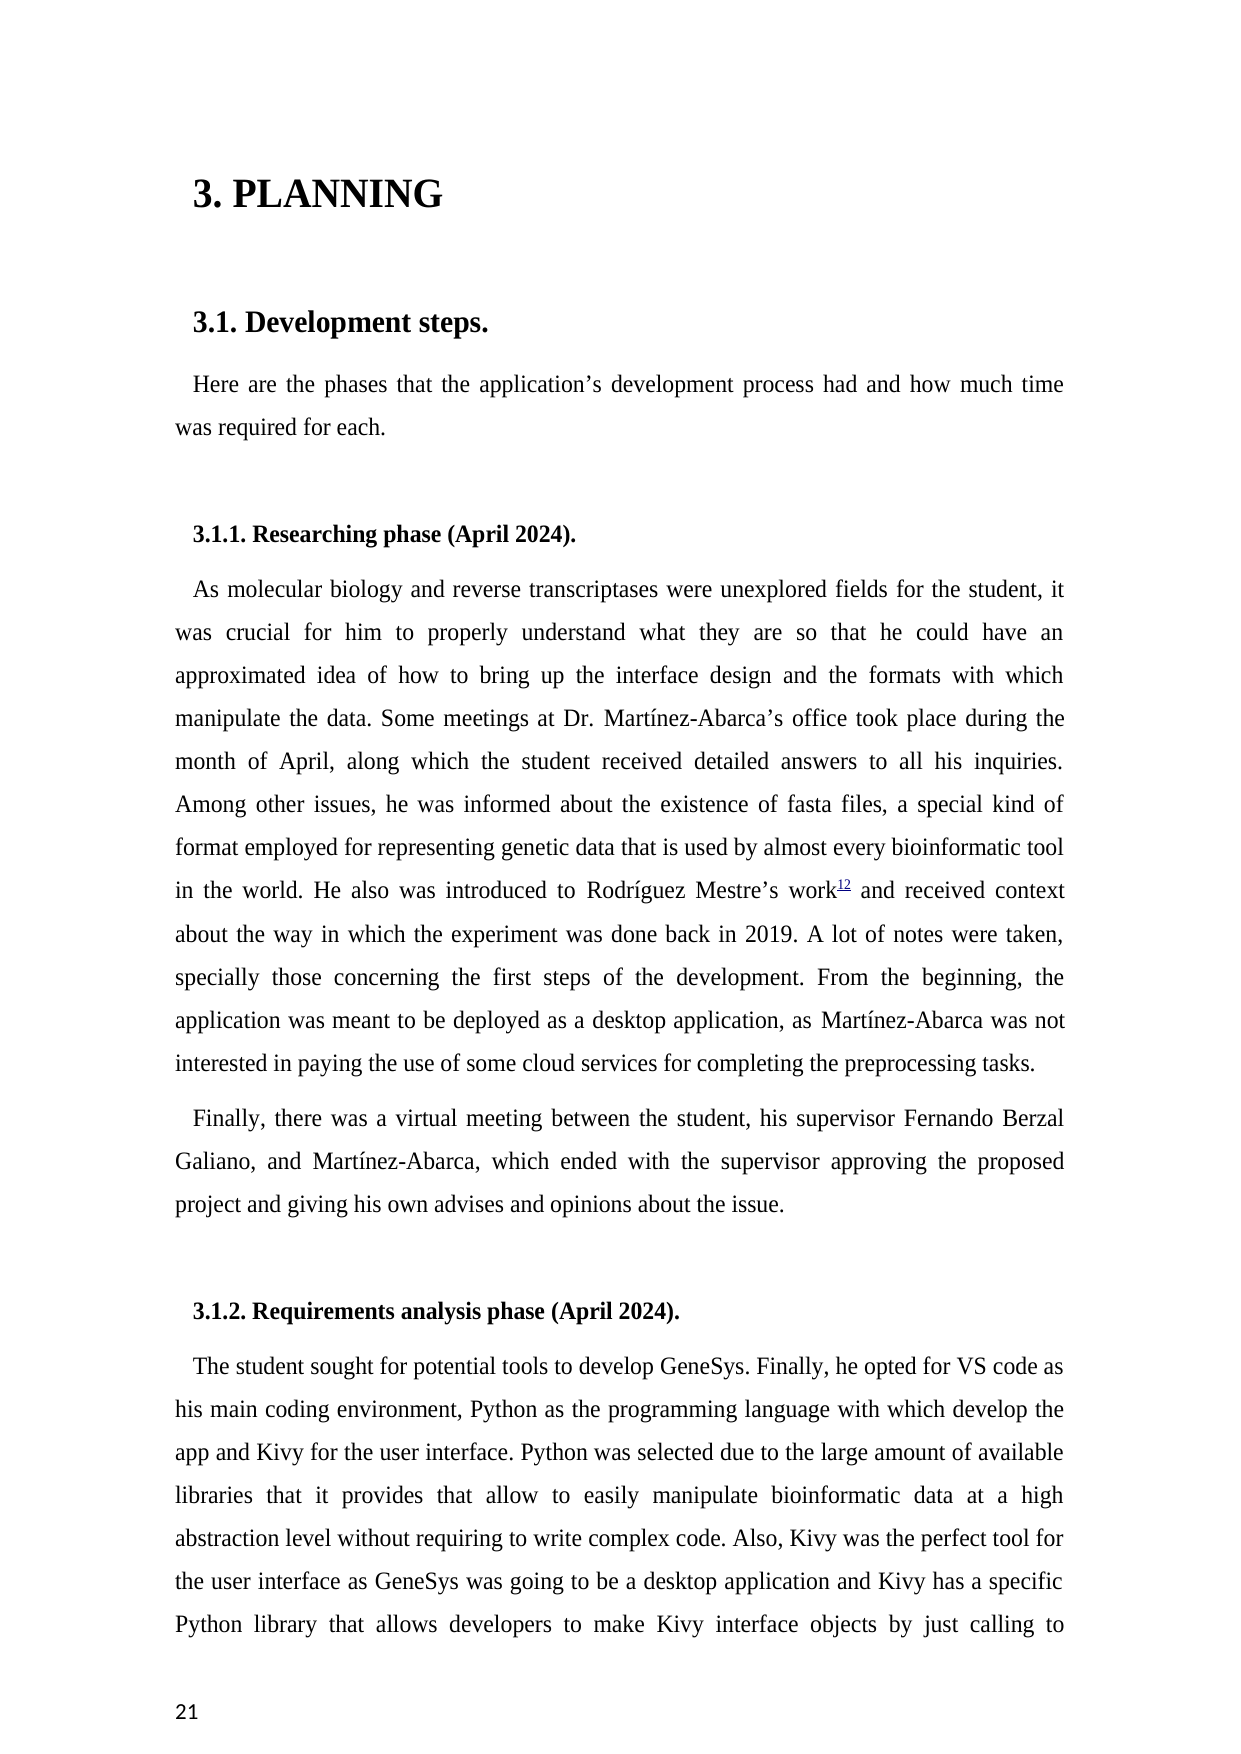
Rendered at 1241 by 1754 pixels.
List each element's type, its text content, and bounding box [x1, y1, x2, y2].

text Finally, there was a virtual meeting between the student, his supervisor Fernando Berzal Galiano, and Martínez-Abarca, which ended with the supervisor approving the proposed project and giving his own advises and opinions about the issue. [175, 1103, 1065, 1218]
text 3.1.2. Requirements analysis phase (April 2024). [175, 1296, 1065, 1324]
text Here are the phases that the application’s development process had and how much time was required for each. [175, 369, 1065, 441]
text The student sought for potential tools to develop GeneSys. Finally, he opted for VS code as his main coding environment, Python as the programming language with which develop the app and Kivy for the user interface. Python was selected due to the large amount of available libraries that it provides that allow to easily manipulate bioinformatic data at a high abstraction level without requiring to write complex code. Also, Kivy was the perfect tool for the user interface as GeneSys was going to be a desktop application and Kivy has a specific Python library that allows developers to make Kivy interface objects by just calling to [175, 1351, 1065, 1638]
text 3. PLANNING [175, 168, 1065, 216]
text 3.1.1. Researching phase (April 2024). [175, 519, 1065, 547]
text As molecular biology and reverse transcriptases were unexplored fields for the student, it was crucial for him to properly understand what they are so that he could have an approximated idea of how to bring up the interface design and the formats with which manipulate the data. Some meetings at Dr. Martínez-Abarca’s office took place during the month of April, along which the student received detailed answers to all his inquiries. Among other issues, he was informed about the existence of fasta files, a special kind of format employed for representing genetic data that is used by almost every bioinformatic tool in the world. He also was introduced to Rodríguez Mestre’s work12 and received context about the way in which the experiment was done back in 2019. A lot of notes were taken, specially those concerning the first steps of the development. From the beginning, the application was meant to be deployed as a desktop application, as Martínez-Abarca was not interested in paying the use of some cloud services for completing the preprocessing tasks. [175, 574, 1065, 1077]
text 3.1. Development steps. [175, 303, 1065, 339]
